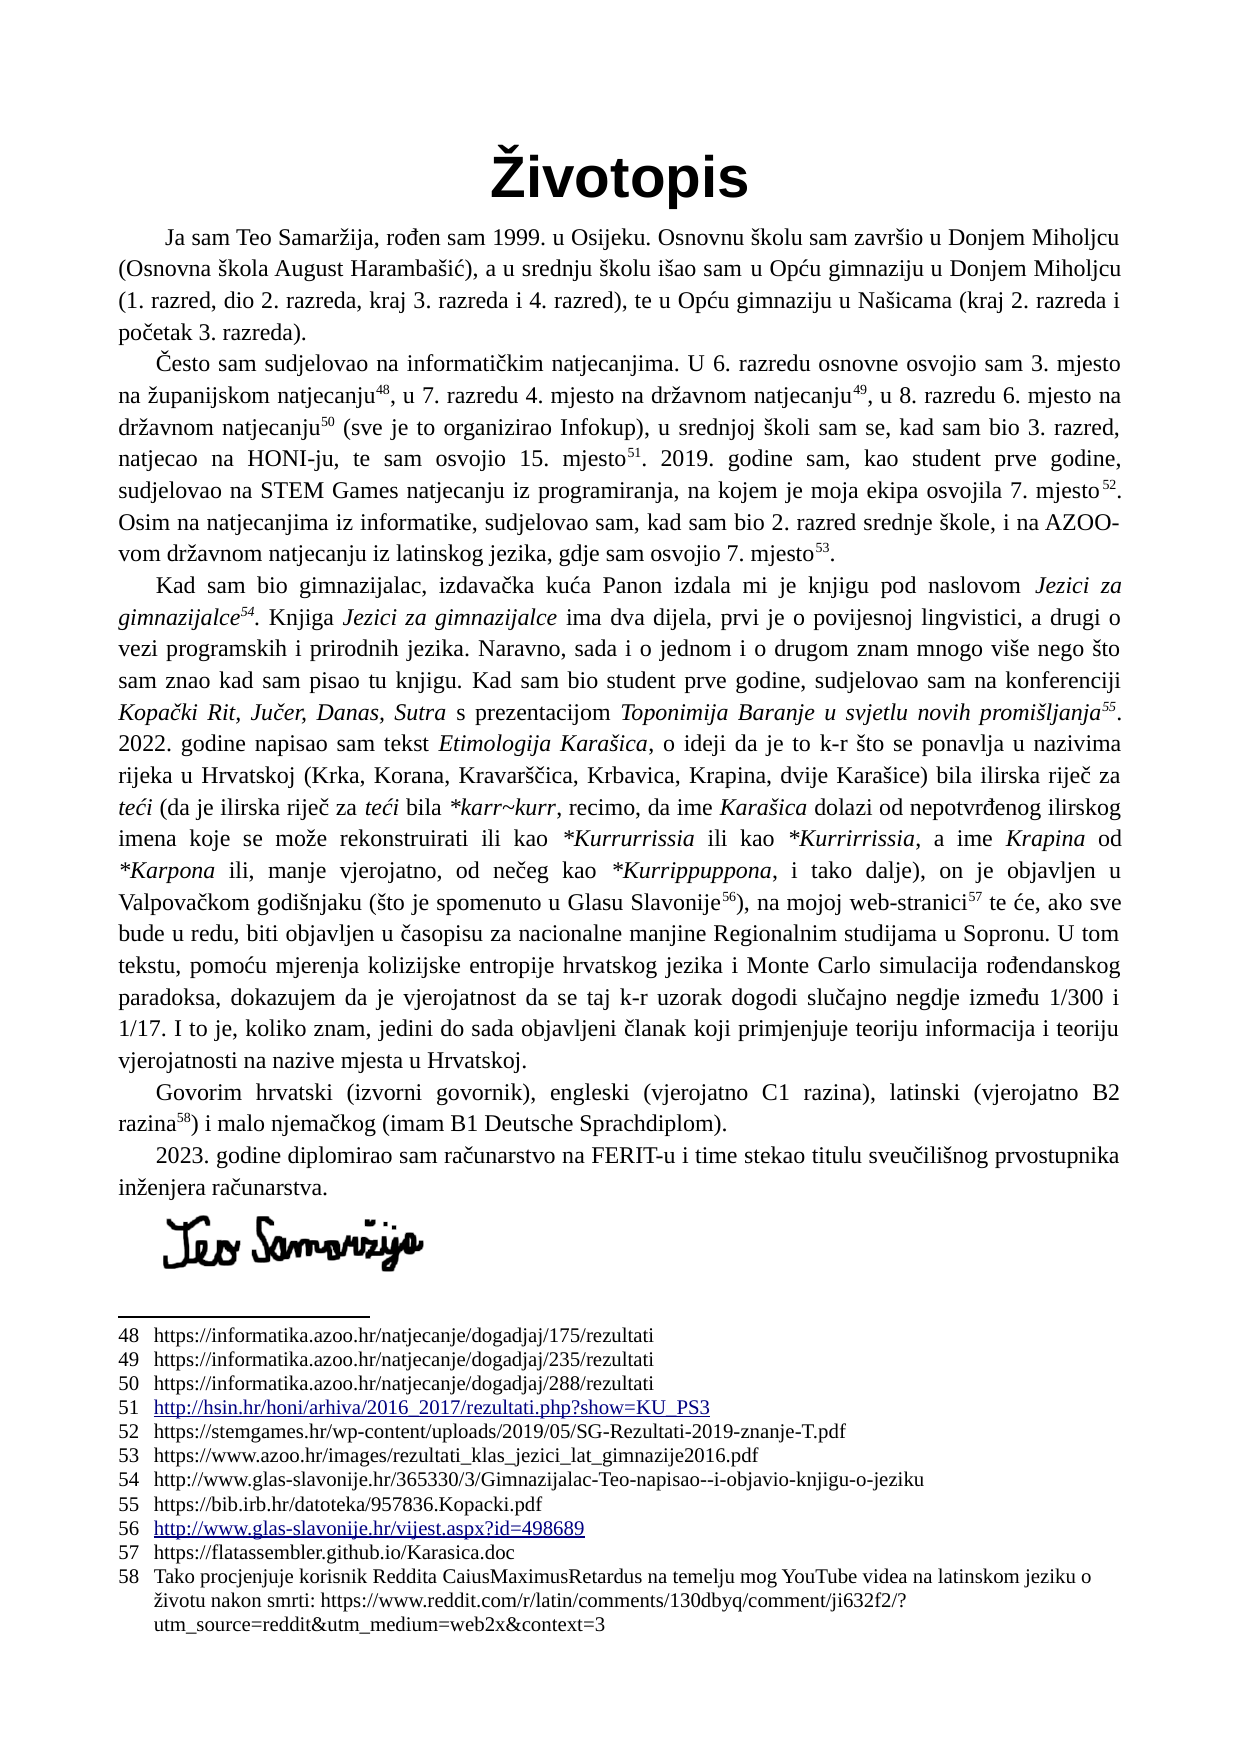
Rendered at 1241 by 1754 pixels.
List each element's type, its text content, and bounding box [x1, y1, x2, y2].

title Životopis [118, 143, 1122, 210]
picture [155, 1204, 435, 1277]
text https://flatassembler.github.io/Karasica.doc [118, 1539, 1122, 1564]
text Često sam sudjelovao na informatičkim natjecanjima. U 6. razredu osnovne osvojio sam 3. mjesto na županijskom natjecanju, u 7. razredu 4. mjesto na državnom natjecanju, u 8. razredu 6. mjesto na državnom natjecanju (sve je to organizirao Infokup), u srednjoj školi sam se, kad sam bio 3. razred, natjecao na HONI-ju, te sam osvojio 15. mjesto. 2019. godine sam, kao student prve godine, sudjelovao na STEM Games natjecanju iz programiranja, na kojem je moja ekipa osvojila 7. mjesto. Osim na natjecanjima iz informatike, sudjelovao sam, kad sam bio 2. razred srednje škole, i na AZOO-vom državnom natjecanju iz latinskog jezika, gdje sam osvojio 7. mjesto. [118, 349, 1122, 567]
text 2023. godine diplomirao sam računarstvo na FERIT-u i time stekao titulu sveučilišnog prvostupnika inženjera računarstva. [118, 1141, 1122, 1200]
text https://informatika.azoo.hr/natjecanje/dogadjaj/235/rezultati [118, 1347, 1122, 1371]
text Tako procjenjuje korisnik Reddita CaiusMaximusRetardus na temelju mog YouTube videa na latinskom jeziku o životu nakon smrti: https://www.reddit.com/r/latin/comments/130dbyq/comment/ji632f2/?utm_source=reddit&utm_medium=web2x&context=3 [118, 1564, 1122, 1636]
text http://www.glas-slavonije.hr/365330/3/Gimnazijalac-Teo-napisao--i-objavio-knjigu-o-jeziku [118, 1467, 1122, 1491]
text Ja sam Teo Samaržija, rođen sam 1999. u Osijeku. Osnovnu školu sam završio u Donjem Miholjcu (Osnovna škola August Harambašić), a u srednju školu išao sam u Opću gimnaziju u Donjem Miholjcu (1. razred, dio 2. razreda, kraj 3. razreda i 4. razred), te u Opću gimnaziju u Našicama (kraj 2. razreda i početak 3. razreda). [118, 223, 1122, 345]
text http://www.glas-slavonije.hr/vijest.aspx?id=498689 [118, 1516, 1122, 1539]
text https://www.azoo.hr/images/rezultati_klas_jezici_lat_gimnazije2016.pdf [118, 1443, 1122, 1467]
text https://bib.irb.hr/datoteka/957836.Kopacki.pdf [118, 1491, 1122, 1516]
text https://informatika.azoo.hr/natjecanje/dogadjaj/175/rezultati [118, 1323, 1122, 1347]
text Govorim hrvatski (izvorni govornik), engleski (vjerojatno C1 razina), latinski (vjerojatno B2 razina) i malo njemačkog (imam B1 Deutsche Sprachdiplom). [118, 1078, 1122, 1137]
text https://informatika.azoo.hr/natjecanje/dogadjaj/288/rezultati [118, 1371, 1122, 1395]
text http://hsin.hr/honi/arhiva/2016_2017/rezultati.php?show=KU_PS3 [118, 1395, 1122, 1419]
text Kad sam bio gimnazijalac, izdavačka kuća Panon izdala mi je knjigu pod naslovom Jezici za gimnazijalce. Knjiga Jezici za gimnazijalce ima dva dijela, prvi je o povijesnoj lingvistici, a drugi o vezi programskih i prirodnih jezika. Naravno, sada i o jednom i o drugom znam mnogo više nego što sam znao kad sam pisao tu knjigu. Kad sam bio student prve godine, sudjelovao sam na konferenciji Kopački Rit, Jučer, Danas, Sutra s prezentacijom Toponimija Baranje u svjetlu novih promišljanja. 2022. godine napisao sam tekst Etimologija Karašica, o ideji da je to k-r što se ponavlja u nazivima rijeka u Hrvatskoj (Krka, Korana, Kravarščica, Krbavica, Krapina, dvije Karašice) bila ilirska riječ za teći (da je ilirska riječ za teći bila *karr~kurr, recimo, da ime Karašica dolazi od nepotvrđenog ilirskog imena koje se može rekonstruirati ili kao *Kurrurrissia ili kao *Kurrirrissia, a ime Krapina od *Karpona ili, manje vjerojatno, od nečeg kao *Kurrippuppona, i tako dalje), on je objavljen u Valpovačkom godišnjaku (što je spomenuto u Glasu Slavonije), na mojoj web-stranici te će, ako sve bude u redu, biti objavljen u časopisu za nacionalne manjine Regionalnim studijama u Sopronu. U tom tekstu, pomoću mjerenja kolizijske entropije hrvatskog jezika i Monte Carlo simulacija rođendanskog paradoksa, dokazujem da je vjerojatnost da se taj k-r uzorak dogodi slučajno negdje između 1/300 i 1/17. I to je, koliko znam, jedini do sada objavljeni članak koji primjenjuje teoriju informacija i teoriju vjerojatnosti na nazive mjesta u Hrvatskoj. [118, 571, 1122, 1074]
text https://stemgames.hr/wp-content/uploads/2019/05/SG-Rezultati-2019-znanje-T.pdf [118, 1419, 1122, 1443]
